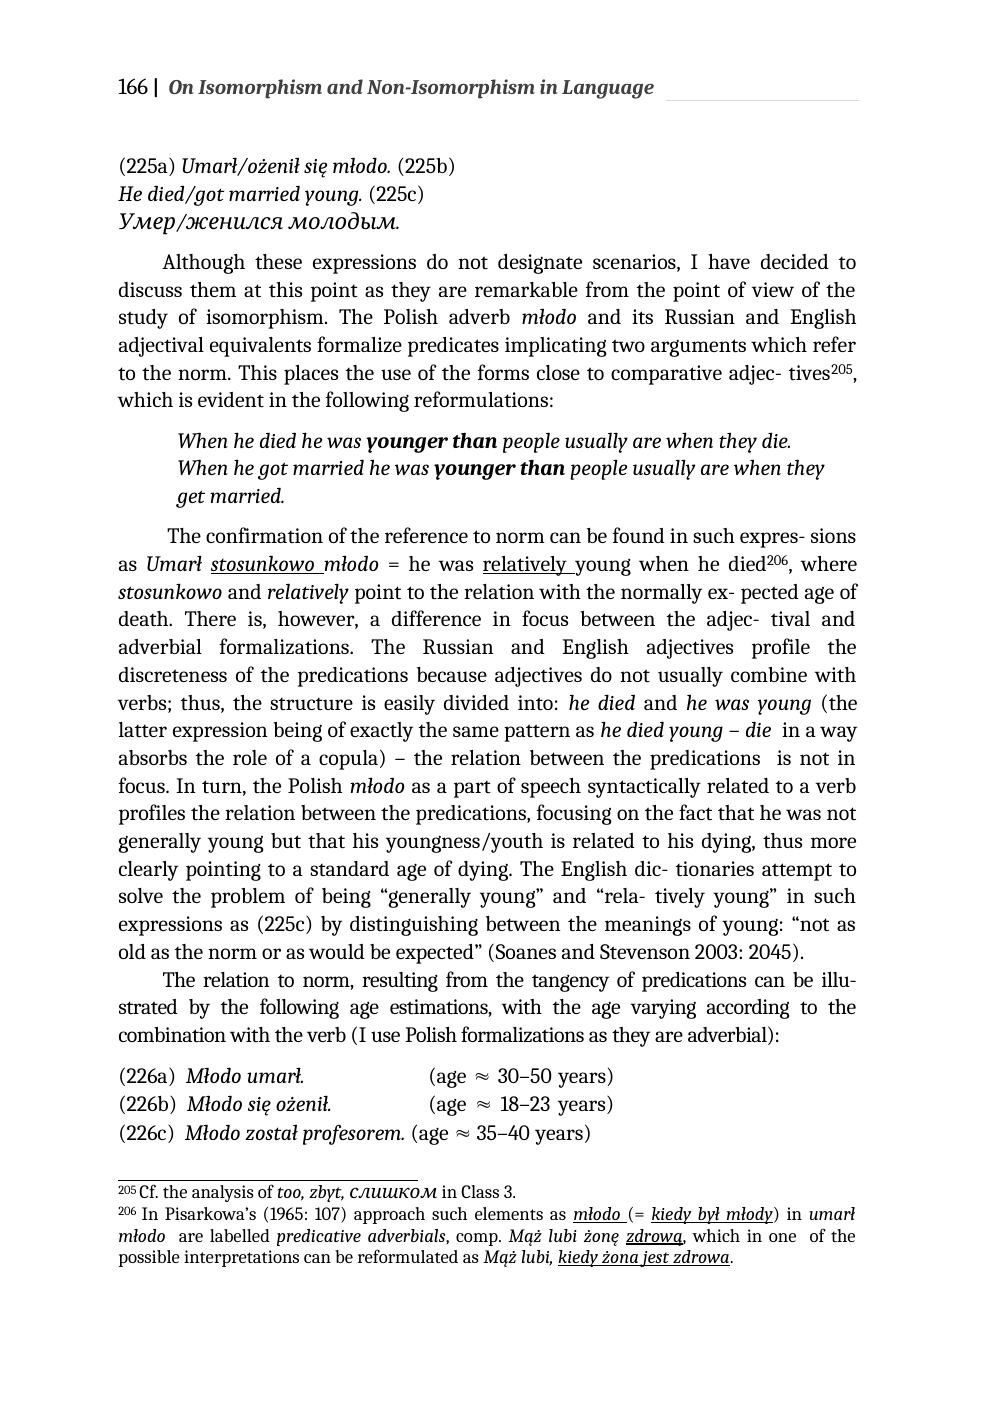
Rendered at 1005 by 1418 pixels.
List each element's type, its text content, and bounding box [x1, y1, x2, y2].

text (226a) Młodo umarł. (age  30–50 years) (226b) Młodo się ożenił. (age  18–23 years) (226c) Młodo został profesorem. (age  35–40 years) [118, 1063, 614, 1146]
text (225a) Umarł/ożenił się młodo. (225b) He died/got married young. (225c) Умер/женился молодым. [118, 154, 463, 234]
text The confirmation of the reference to norm can be found in such expres- sions as Umarł stosunkowo młodo = he was relatively young when he died206, where stosunkowo and relatively point to the relation with the normally ex- pected age of death. There is, however, a difference in focus between the adjec- tival and adverbial formalizations. The Russian and English adjectives profile the discreteness of the predications because adjectives do not usually combine with verbs; thus, the structure is easily divided into: he died and he was young (the latter expression being of exactly the same pattern as he died young – die in a way absorbs the role of a copula) – the relation between the predications is not in focus. In turn, the Polish młodo as a part of speech syntactically related to a verb profiles the relation between the predications, focusing on the fact that he was not generally young but that his youngness/youth is related to his dying, thus more clearly pointing to a standard age of dying. The English dic- tionaries attempt to solve the problem of being “generally young” and “rela- tively young” in such expressions as (225c) by distinguishing between the meanings of young: “not as old as the norm or as would be expected” (Soanes and Stevenson 2003: 2045). [118, 524, 857, 965]
text 205 Cf. the analysis of too, zbyt, слишком in Class 3. [118, 1182, 871, 1204]
text Although these expressions do not designate scenarios, I have decided to discuss them at this point as they are remarkable from the point of view of the study of isomorphism. The Polish adverb młodo and its Russian and English adjectival equivalents formalize predicates implicating two arguments which refer to the norm. This places the use of the forms close to comparative adjec- tives205, which is evident in the following reformulations: [118, 249, 857, 413]
text 206 In Pisarkowa’s (1965: 107) approach such elements as młodo (= kiedy był młody) in umarł młodo are labelled predicative adverbials, comp. Mąż lubi żonę zdrową, which in one of the possible interpretations can be reformulated as Mąż lubi, kiedy żona jest zdrowa. [118, 1204, 857, 1268]
text The relation to norm, resulting from the tangency of predications can be illu- strated by the following age estimations, with the age varying according to the combination with the verb (I use Polish formalizations as they are adverbial): [118, 967, 857, 1048]
text When he died he was younger than people usually are when they die. When he got married he was younger than people usually are when they get married. [177, 428, 848, 509]
